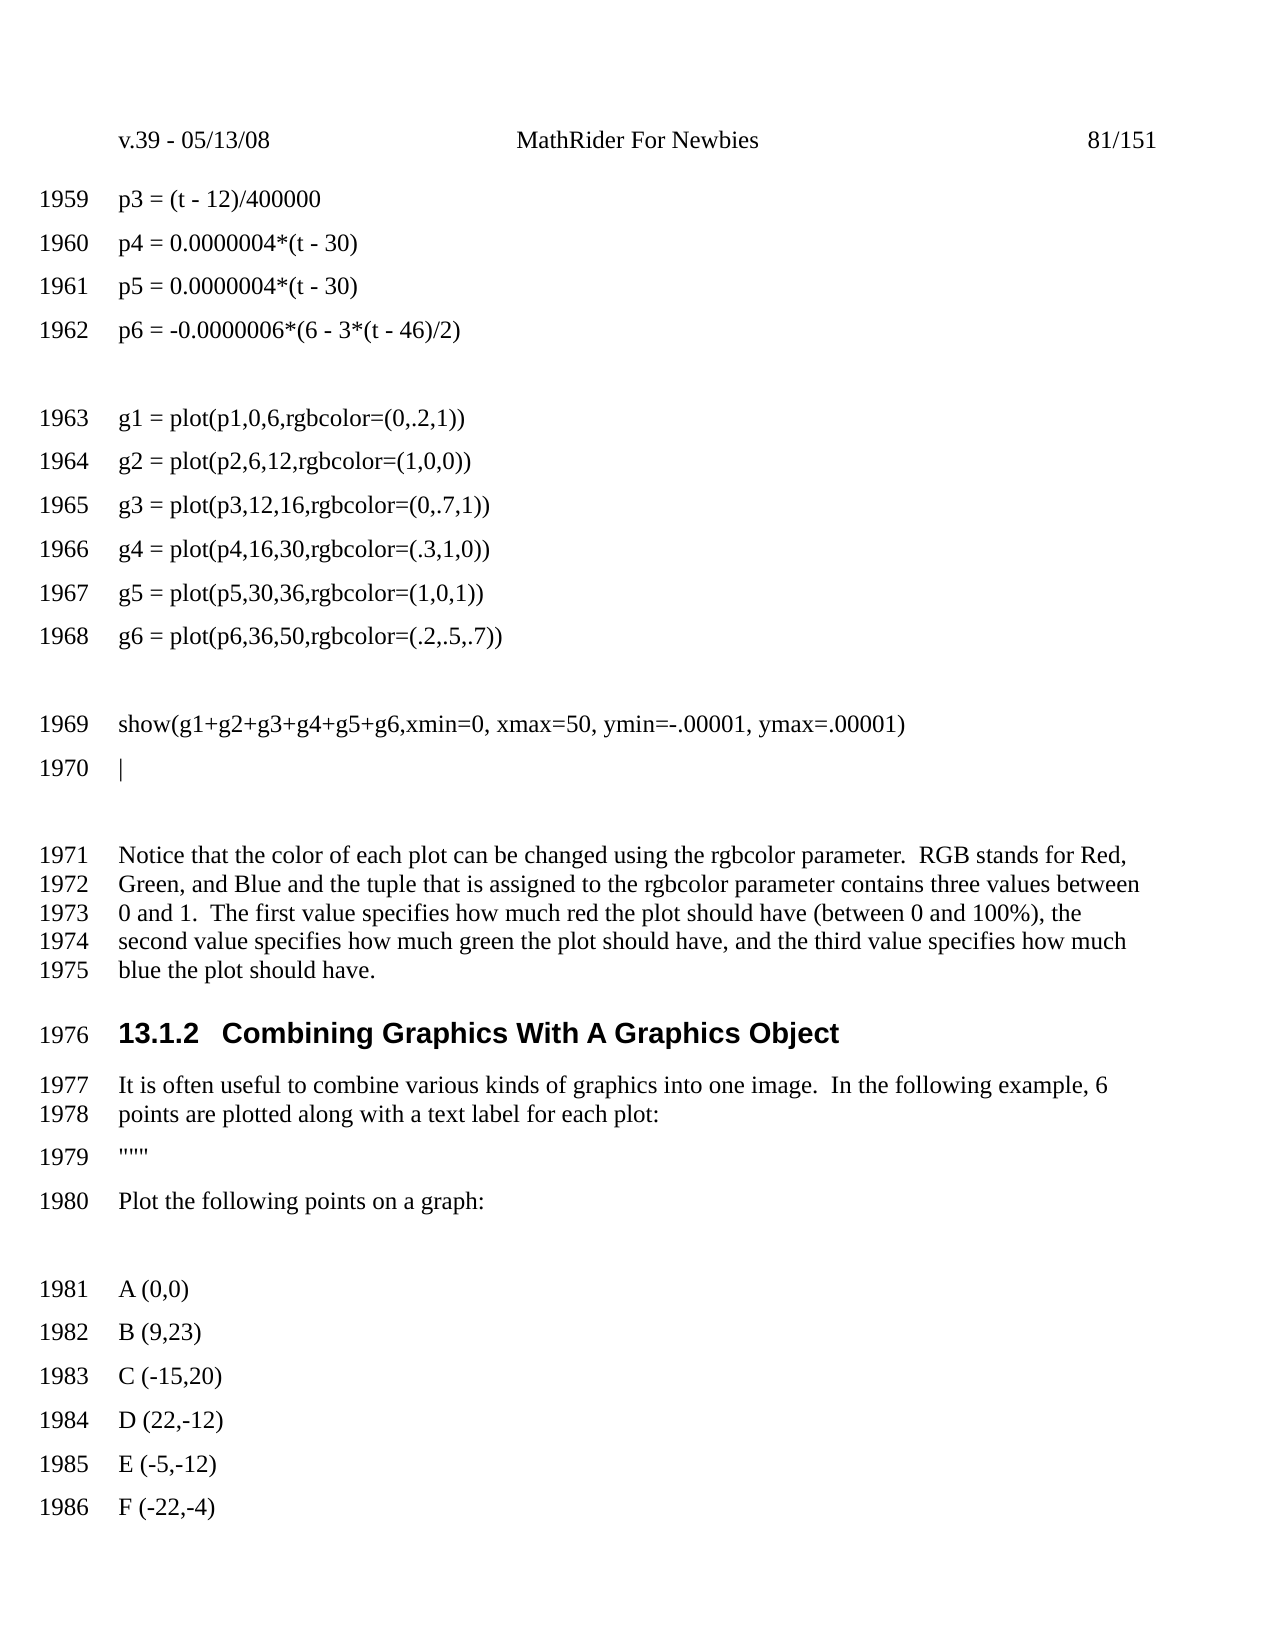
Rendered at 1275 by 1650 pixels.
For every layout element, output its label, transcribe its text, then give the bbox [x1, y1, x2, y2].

text Plot the following points on a graph: [118, 1186, 1157, 1215]
text E (-5,-12) [118, 1449, 1157, 1477]
text p5 = 0.0000004*(t - 30) [118, 271, 1157, 300]
text A (0,0) [118, 1274, 1157, 1302]
text show(g1+g2+g3+g4+g5+g6,xmin=0, xmax=50, ymin=-.00001, ymax=.00001) [118, 709, 1157, 738]
text g2 = plot(p2,6,12,rgbcolor=(1,0,0)) [118, 446, 1157, 475]
text F (-22,-4) [118, 1492, 1157, 1521]
subtitle Combining Graphics With A Graphics Object [118, 1016, 1157, 1050]
text | [118, 753, 1157, 781]
text It is often useful to combine various kinds of graphics into one image. In the following example, 6 points are plotted along with a text label for each plot: [118, 1070, 1157, 1127]
text Notice that the color of each plot can be changed using the rgbcolor parameter. RGB stands for Red, Green, and Blue and the tuple that is assigned to the rgbcolor parameter contains three values between 0 and 1. The first value specifies how much red the plot should have (between 0 and 100%), the second value specifies how much green the plot should have, and the third value specifies how much blue the plot should have. [118, 840, 1157, 984]
text p6 = -0.0000006*(6 - 3*(t - 46)/2) [118, 315, 1157, 344]
text C (-15,20) [118, 1361, 1157, 1390]
text g3 = plot(p3,12,16,rgbcolor=(0,.7,1)) [118, 490, 1157, 519]
text D (22,-12) [118, 1405, 1157, 1434]
text g4 = plot(p4,16,30,rgbcolor=(.3,1,0)) [118, 534, 1157, 563]
text g1 = plot(p1,0,6,rgbcolor=(0,.2,1)) [118, 403, 1157, 431]
text """ [118, 1142, 1157, 1171]
text p3 = (t - 12)/400000 [118, 184, 1157, 213]
text B (9,23) [118, 1317, 1157, 1346]
text g6 = plot(p6,36,50,rgbcolor=(.2,.5,.7)) [118, 621, 1157, 650]
text p4 = 0.0000004*(t - 30) [118, 228, 1157, 256]
text g5 = plot(p5,30,36,rgbcolor=(1,0,1)) [118, 578, 1157, 606]
